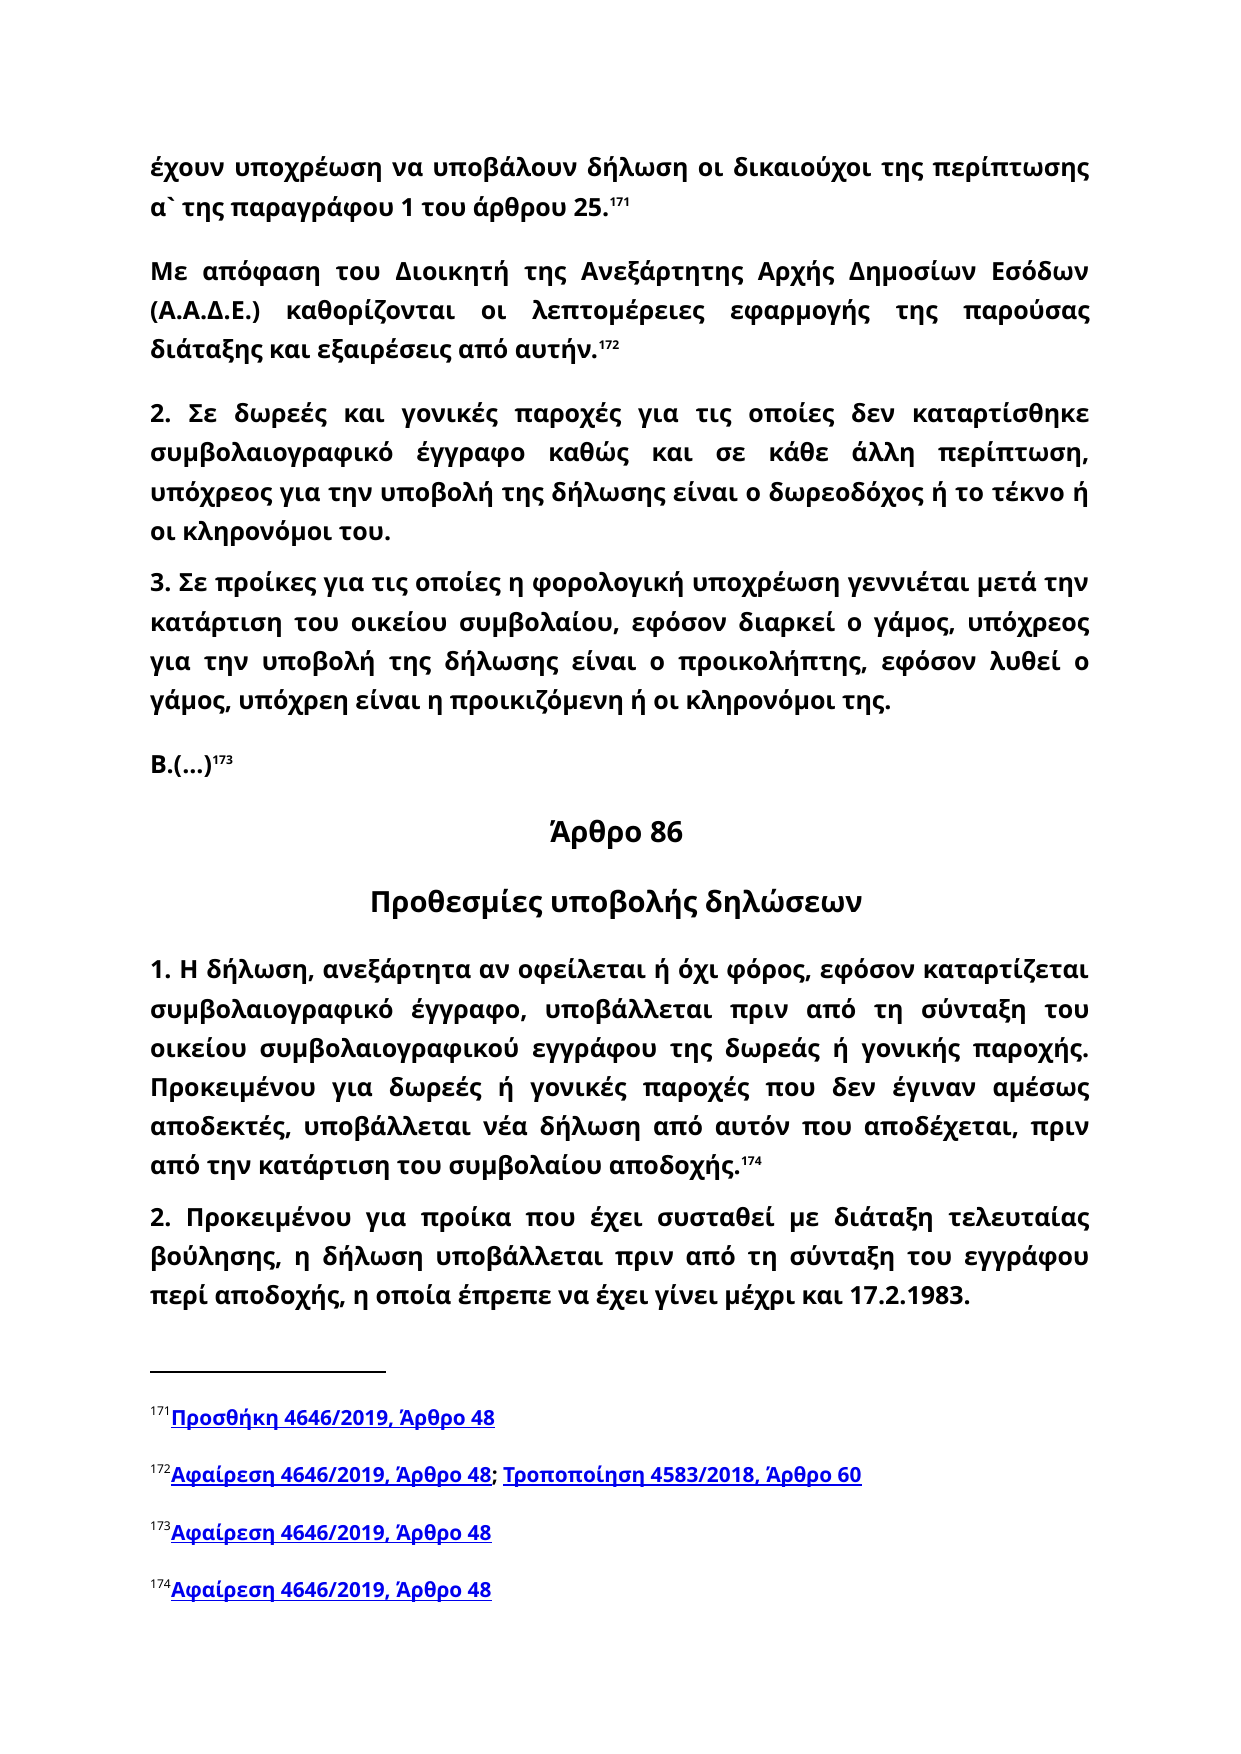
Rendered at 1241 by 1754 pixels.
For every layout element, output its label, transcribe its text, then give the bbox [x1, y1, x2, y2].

text 3. Σε προίκες για τις οποίες η φορολογική υποχρέωση γεννιέται μετά την κατάρτιση του οικείου συμβολαίου, εφόσον διαρκεί ο γάμος, υπόχρεος για την υποβολή της δήλωσης είναι ο προικολήπτης, εφόσον λυθεί ο γάμος, υπόχρεη είναι η προικιζόμενη ή οι κληρονόμοι της. [150, 565, 1090, 717]
text 2. Προκειμένου για προίκα που έχει συσταθεί με διάταξη τελευταίας βούλησης, η δήλωση υποβάλλεται πριν από τη σύνταξη του εγγράφου περί αποδοχής, η οποία έπρεπε να έχει γίνει μέχρι και 17.2.1983. [150, 1199, 1090, 1312]
text 1. Η δήλωση, ανεξάρτητα αν οφείλεται ή όχι φόρος, εφόσον καταρτίζεται συμβολαιογραφικό έγγραφο, υποβάλλεται πριν από τη σύνταξη του οικείου συμβολαιογραφικού εγγράφου της δωρεάς ή γονικής παροχής. Προκειμένου για δωρεές ή γονικές παροχές που δεν έγιναν αμέσως αποδεκτές, υποβάλλεται νέα δήλωση από αυτόν που αποδέχεται, πριν από την κατάρτιση του συμβολαίου αποδοχής. [150, 952, 1090, 1182]
subtitle Προθεσμίες υποβολής δηλώσεων [150, 881, 1090, 921]
subtitle Άρθρο 86 [150, 811, 1090, 851]
text Αφαίρεση 4646/2019, Άρθρο 48 [150, 1518, 1090, 1546]
text Β.(...) [150, 747, 1090, 781]
text έχουν υποχρέωση να υποβάλουν δήλωση οι δικαιούχοι της περίπτωσης α` της παραγράφου 1 του άρθρου 25. [150, 150, 1090, 223]
text 2. Σε δωρεές και γονικές παροχές για τις οποίες δεν καταρτίσθηκε συμβολαιογραφικό έγγραφο καθώς και σε κάθε άλλη περίπτωση, υπόχρεος για την υποβολή της δήλωσης είναι ο δωρεοδόχος ή το τέκνο ή οι κληρονόμοι του. [150, 396, 1090, 547]
text Αφαίρεση 4646/2019, Άρθρο 48; Τροποποίηση 4583/2018, Άρθρο 60 [150, 1460, 1090, 1489]
text Προσθήκη 4646/2019, Άρθρο 48 [150, 1403, 1090, 1431]
text Με απόφαση του Διοικητή της Ανεξάρτητης Αρχής Δημοσίων Εσόδων (Α.Α.Δ.Ε.) καθορίζονται οι λεπτομέρειες εφαρμογής της παρούσας διάταξης και εξαιρέσεις από αυτήν. [150, 253, 1090, 366]
text Αφαίρεση 4646/2019, Άρθρο 48 [150, 1576, 1090, 1604]
